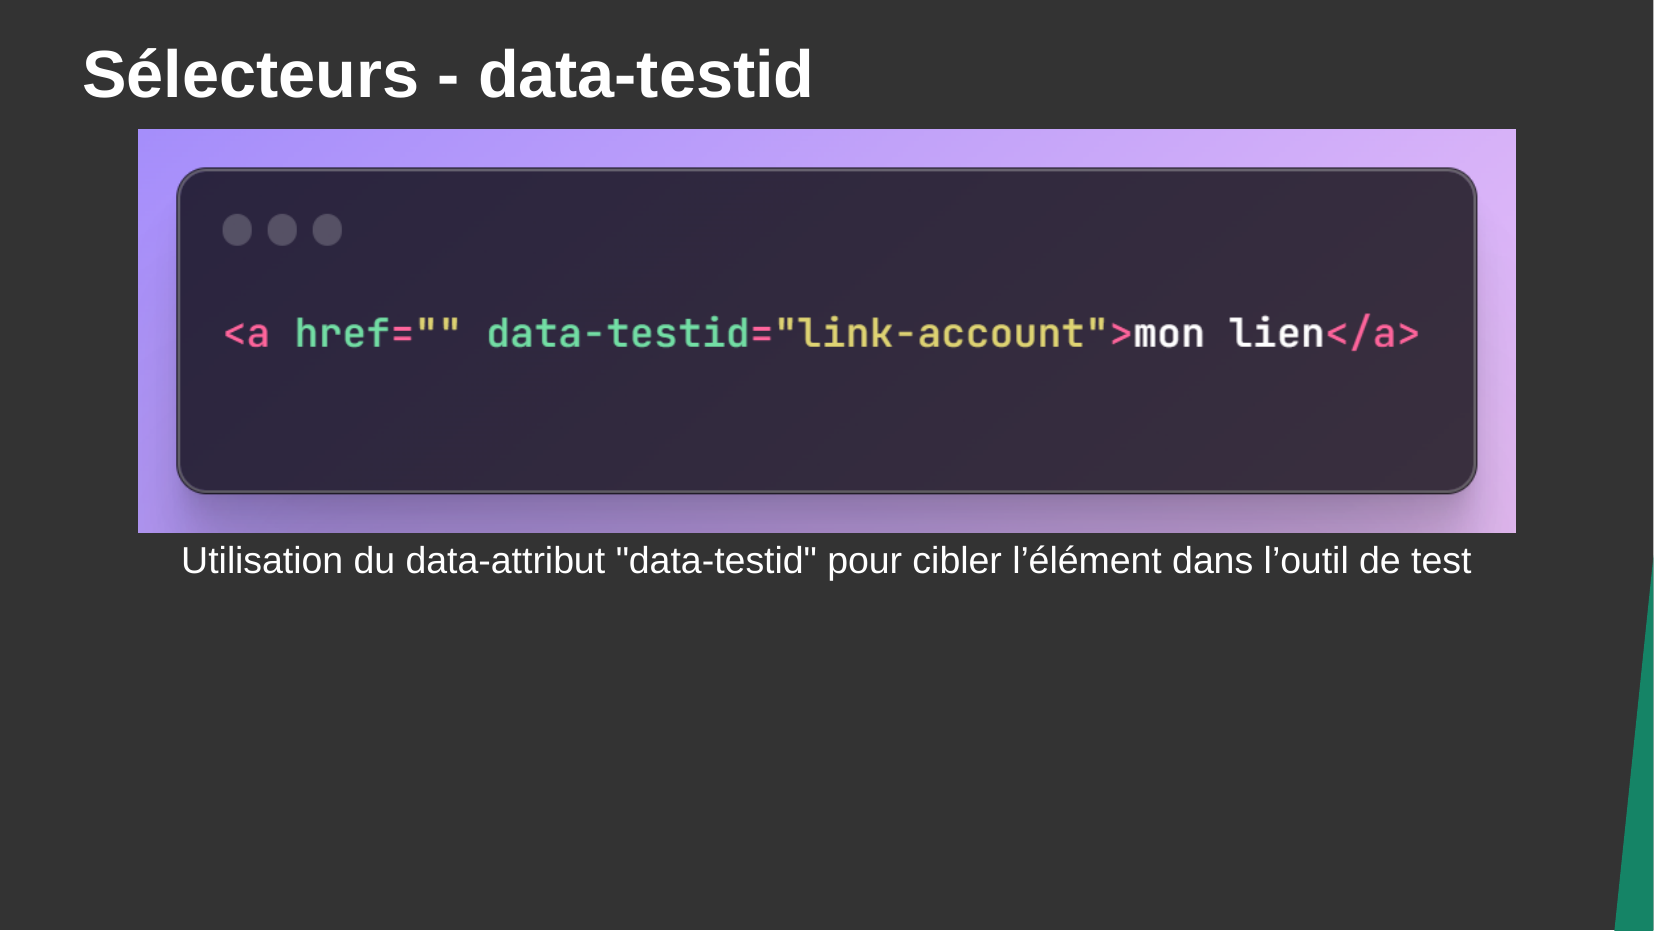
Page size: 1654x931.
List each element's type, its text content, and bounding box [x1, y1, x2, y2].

title Sélecteurs - data-testid [82, 37, 886, 119]
text_box [1614, 550, 1654, 931]
picture [138, 129, 1516, 533]
text_box Utilisation du data-attribut "data-testid" pour cibler l’élément dans l’outil de test [141, 533, 1512, 591]
